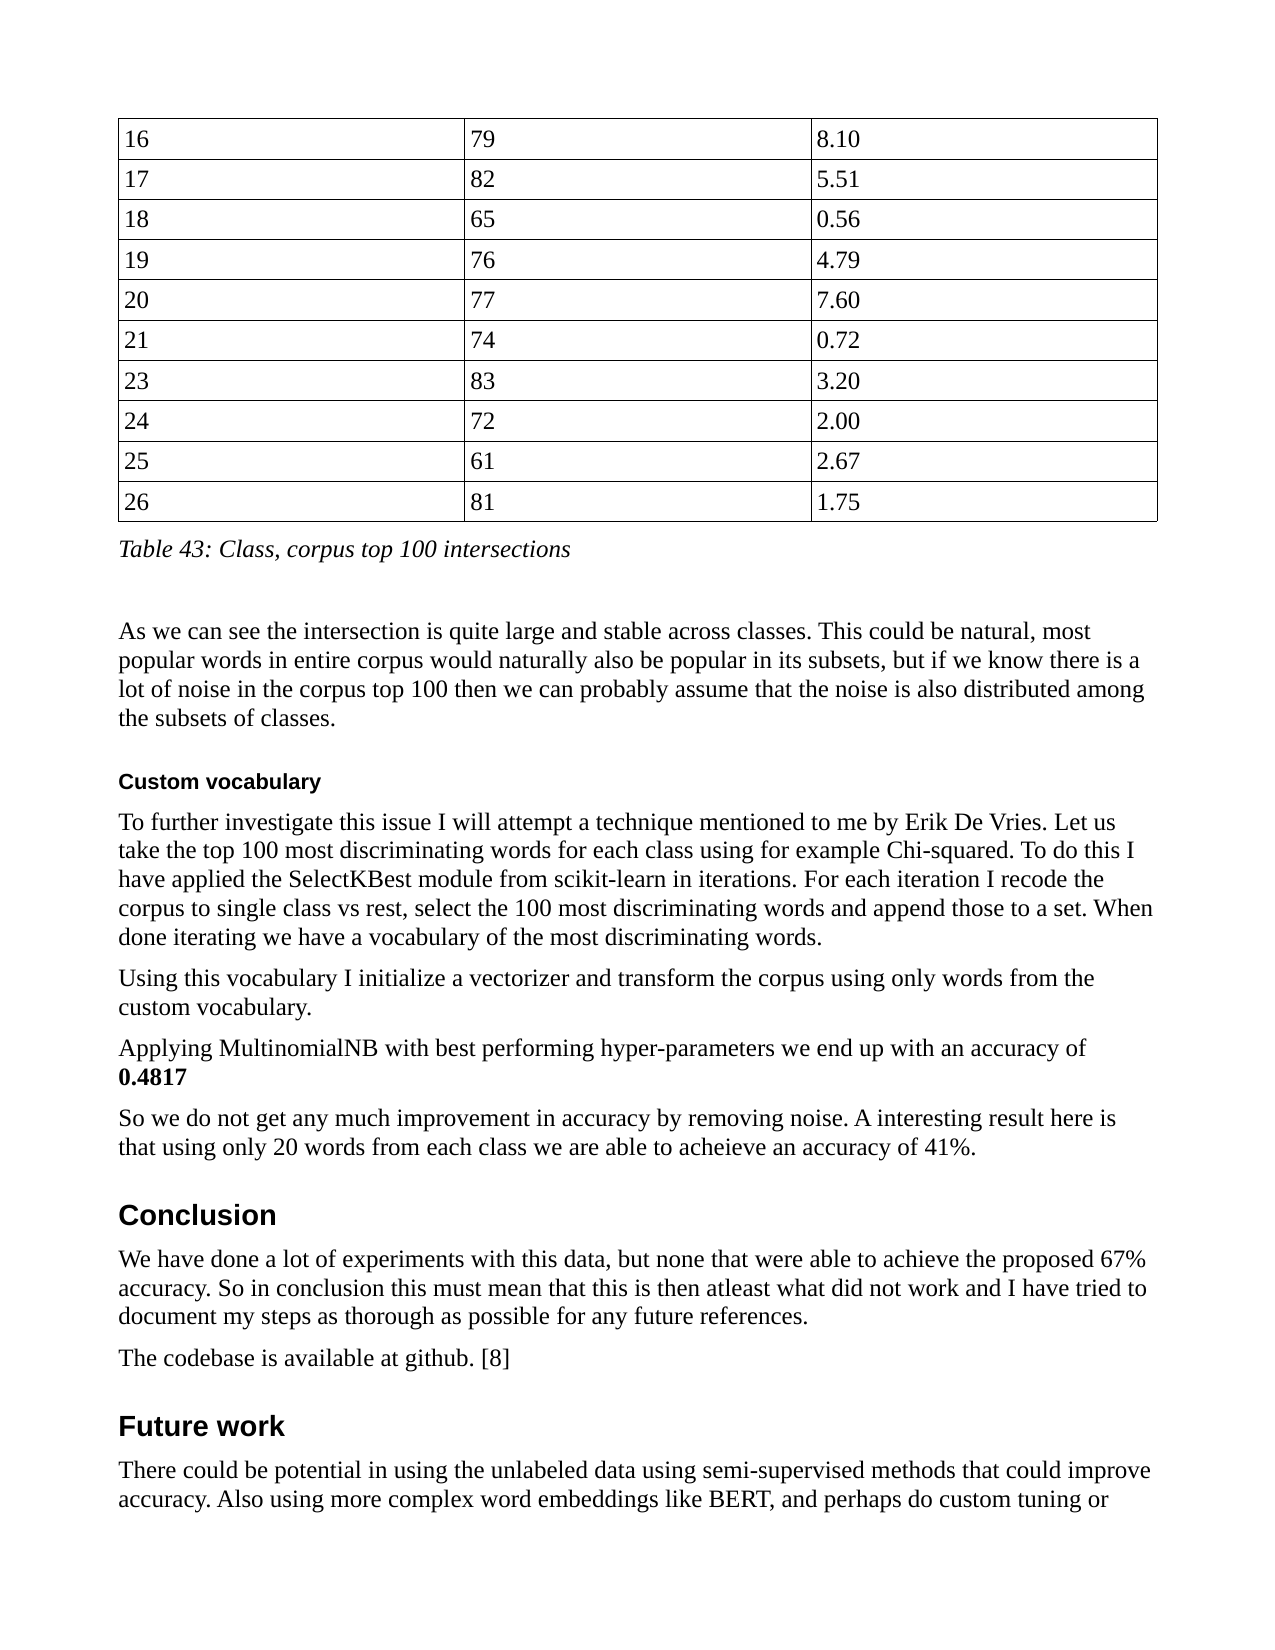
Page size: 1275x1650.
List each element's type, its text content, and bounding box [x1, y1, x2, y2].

table_cell 77 [465, 280, 811, 320]
table_cell 1.75 [812, 482, 1157, 521]
text There could be potential in using the unlabeled data using semi-supervised methods that could improve accuracy. Also using more complex word embeddings like BERT, and perhaps do custom tuning or [118, 1455, 1157, 1512]
text We have done a lot of experiments with this data, but none that were able to achieve the proposed 67% accuracy. So in conclusion this must mean that this is then atleast what did not work and I have tried to document my steps as thorough as possible for any future references. [118, 1244, 1157, 1330]
table_cell 0.56 [812, 200, 1157, 239]
table_cell 26 [119, 482, 464, 521]
table_cell 5.51 [812, 160, 1157, 199]
table_cell 65 [465, 200, 811, 239]
table_cell 23 [119, 361, 464, 400]
table_cell 81 [465, 482, 811, 521]
table_cell 17 [119, 160, 464, 199]
text As we can see the intersection is quite large and stable across classes. This could be natural, most popular words in entire corpus would naturally also be popular in its subsets, but if we know there is a lot of noise in the corpus top 100 then we can probably assume that the noise is also distributed among the subsets of classes. [118, 616, 1157, 731]
table_cell 72 [465, 401, 811, 441]
table_cell 2.67 [812, 442, 1157, 481]
table_cell 20 [119, 280, 464, 320]
table_cell 25 [119, 442, 464, 481]
text The codebase is available at github. [8] [118, 1343, 1157, 1371]
table_cell 82 [465, 160, 811, 199]
text Applying MultinomialNB with best performing hyper-parameters we end up with an accuracy of 0.4817 [118, 1033, 1157, 1090]
text So we do not get any much improvement in accuracy by removing noise. A interesting result here is that using only 20 words from each class we are able to acheieve an accuracy of 41%. [118, 1103, 1157, 1160]
table_cell 2.00 [812, 401, 1157, 441]
text Table 43: Class, corpus top 100 intersections [118, 534, 1157, 563]
subtitle Conclusion [118, 1198, 1157, 1231]
table_cell 16 [119, 119, 464, 158]
table_cell 61 [465, 442, 811, 481]
table_cell 24 [119, 401, 464, 441]
table_cell 4.79 [812, 240, 1157, 279]
text To further investigate this issue I will attempt a technique mentioned to me by Erik De Vries. Let us take the top 100 most discriminating words for each class using for example Chi-squared. To do this I have applied the SelectKBest module from scikit-learn in iterations. For each iteration I recode the corpus to single class vs rest, select the 100 most discriminating words and append those to a set. When done iterating we have a vocabulary of the most discriminating words. [118, 807, 1157, 950]
text Using this vocabulary I initialize a vectorizer and transform the corpus using only words from the custom vocabulary. [118, 963, 1157, 1020]
table_cell 74 [465, 321, 811, 360]
table_cell 8.10 [812, 119, 1157, 158]
table_cell 18 [119, 200, 464, 239]
table_cell 7.60 [812, 280, 1157, 320]
table_cell 76 [465, 240, 811, 279]
table_cell 79 [465, 119, 811, 158]
table_cell 21 [119, 321, 464, 360]
subtitle Future work [118, 1409, 1157, 1442]
table_cell 0.72 [812, 321, 1157, 360]
subtitle Custom vocabulary [118, 769, 1157, 794]
table_cell 83 [465, 361, 811, 400]
table_cell 19 [119, 240, 464, 279]
table_cell 3.20 [812, 361, 1157, 400]
